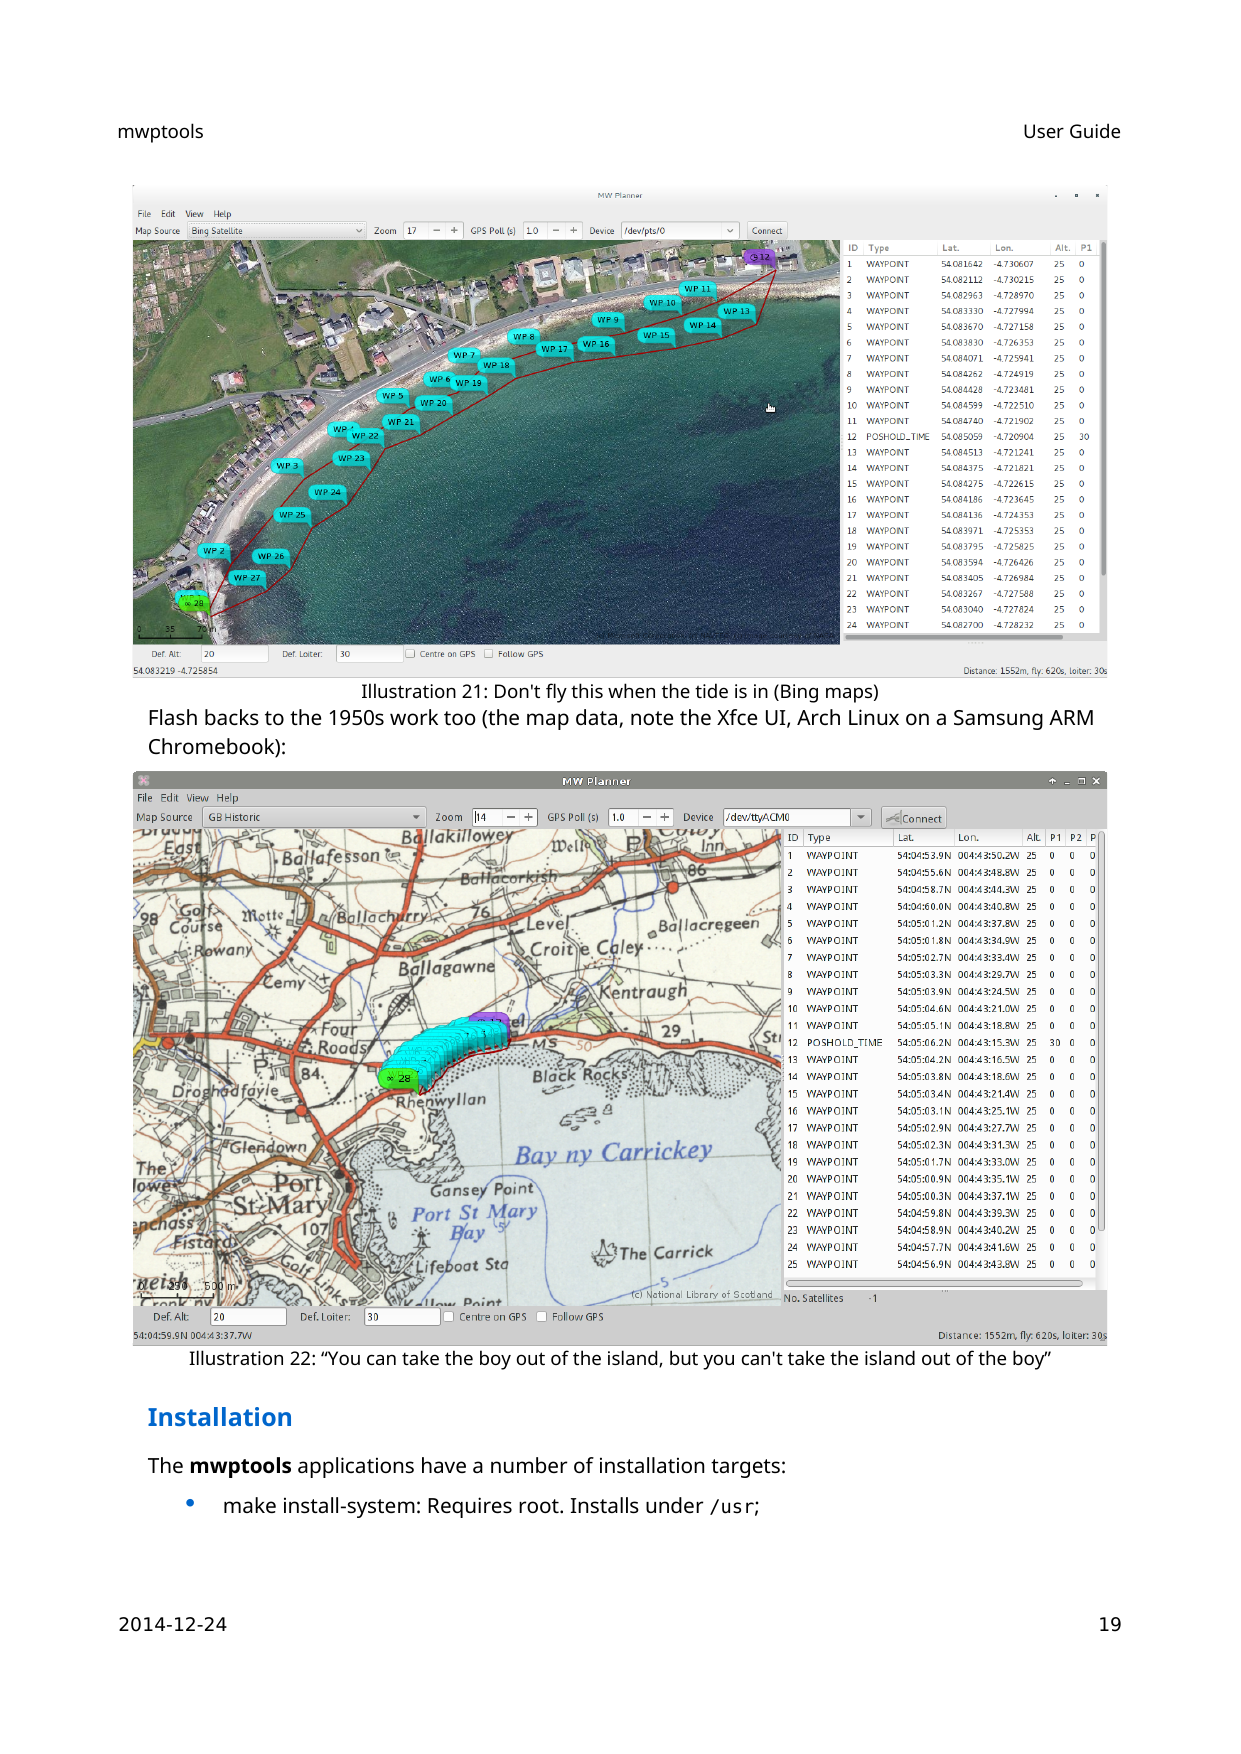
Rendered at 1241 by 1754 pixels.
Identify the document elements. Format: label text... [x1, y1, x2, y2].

picture [132, 185, 1108, 678]
list make install-system: Requires root. Installs under /usr; [185, 1491, 1122, 1520]
text The mwptools applications have a number of installation targets: [148, 1451, 1122, 1479]
text Illustration 21: Don't fly this when the tide is in (Bing maps) [133, 678, 1107, 703]
picture [132, 771, 1108, 1346]
text Illustration 22: “You can take the boy out of the island, but you can't take the island out of the boy” [133, 1346, 1107, 1371]
text Flash backs to the 1950s work too (the map data, note the Xfce UI, Arch Linux on a Samsung ARM Chromebook): [148, 173, 1122, 760]
subtitle Installation [148, 1399, 1122, 1433]
